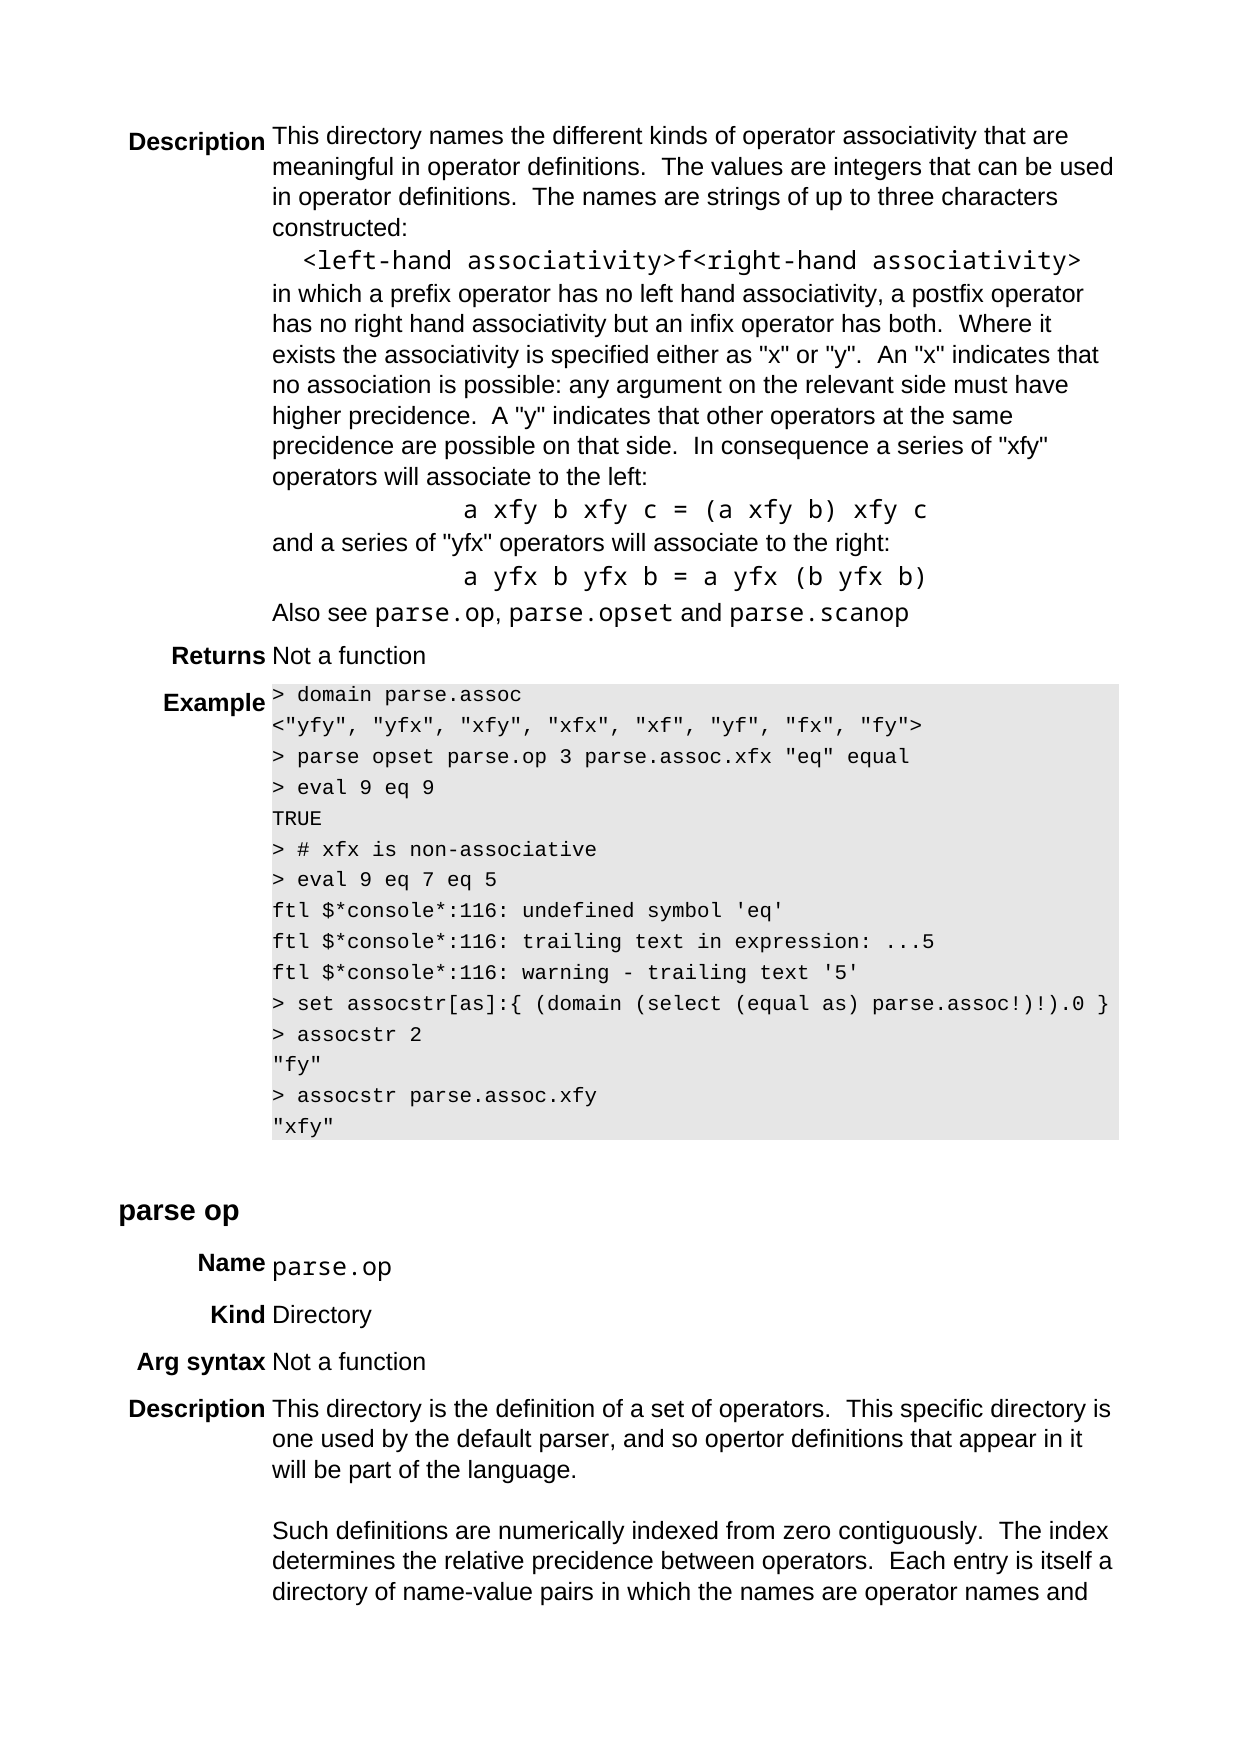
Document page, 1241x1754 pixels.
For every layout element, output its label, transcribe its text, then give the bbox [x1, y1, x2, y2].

table_cell This directory names the different kinds of operator associativity that are meaningful in operator definitions. The values are integers that can be used in operator definitions. The names are strings of up to three characters constructed: <left-hand associativity>f<right-hand associativity> in which a prefix operator has no left hand associativity, a postfix operator has no right hand associativity but an infix operator has both. Where it exists the associativity is specified either as "x" or "y". An "x" indicates that no association is possible: any argument on the relevant side must have higher precidence. A "y" indicates that other operators at the same precidence are possible on that side. In consequence a series of "xfy" operators will associate to the left: a xfy b xfy c = (a xfy b) xfy c and a series of "yfx" operators will associate to the right: a yfx b yfx b = a yfx (b yfx b) Also see parse.op, parse.opset and parse.scanop [269, 118, 1122, 632]
table_cell > domain parse.assoc <"yfy", "yfx", "xfy", "xfx", "xf", "yf", "fx", "fy"> > parse opset parse.op 3 parse.assoc.xfx "eq" equal > eval 9 eq 9 TRUE > # xfx is non-associative > eval 9 eq 7 eq 5 ftl $*console*:116: undefined symbol 'eq' ftl $*console*:116: trailing text in expression: ...5 ftl $*console*:116: warning - trailing text '5' > set assocstr[as]:{ (domain (select (equal as) parse.assoc!)!).0 } > assocstr 2 "fy" > assocstr parse.assoc.xfy "xfy" [269, 679, 1122, 1146]
table_cell Directory [269, 1291, 1122, 1338]
table_cell Returns [118, 632, 269, 678]
table_cell Not a function [269, 632, 1122, 678]
table_cell Description [118, 118, 269, 632]
table_cell Arg syntax [118, 1338, 269, 1385]
table_cell This directory is the definition of a set of operators. This specific directory is one used by the default parser, and so opertor definitions that appear in it will be part of the language. Such definitions are numerically indexed from zero contiguously. The index determines the relative precidence between operators. Each entry is itself a directory of name-value pairs in which the names are operator names and [269, 1385, 1122, 1608]
table_cell Example [118, 679, 269, 1146]
table_header Name [118, 1239, 269, 1291]
table_cell Description [118, 1385, 269, 1608]
subtitle parse op [118, 1193, 1122, 1227]
table_cell Not a function [269, 1338, 1122, 1385]
table_cell Kind [118, 1291, 269, 1338]
table_header parse.op [269, 1239, 1122, 1291]
